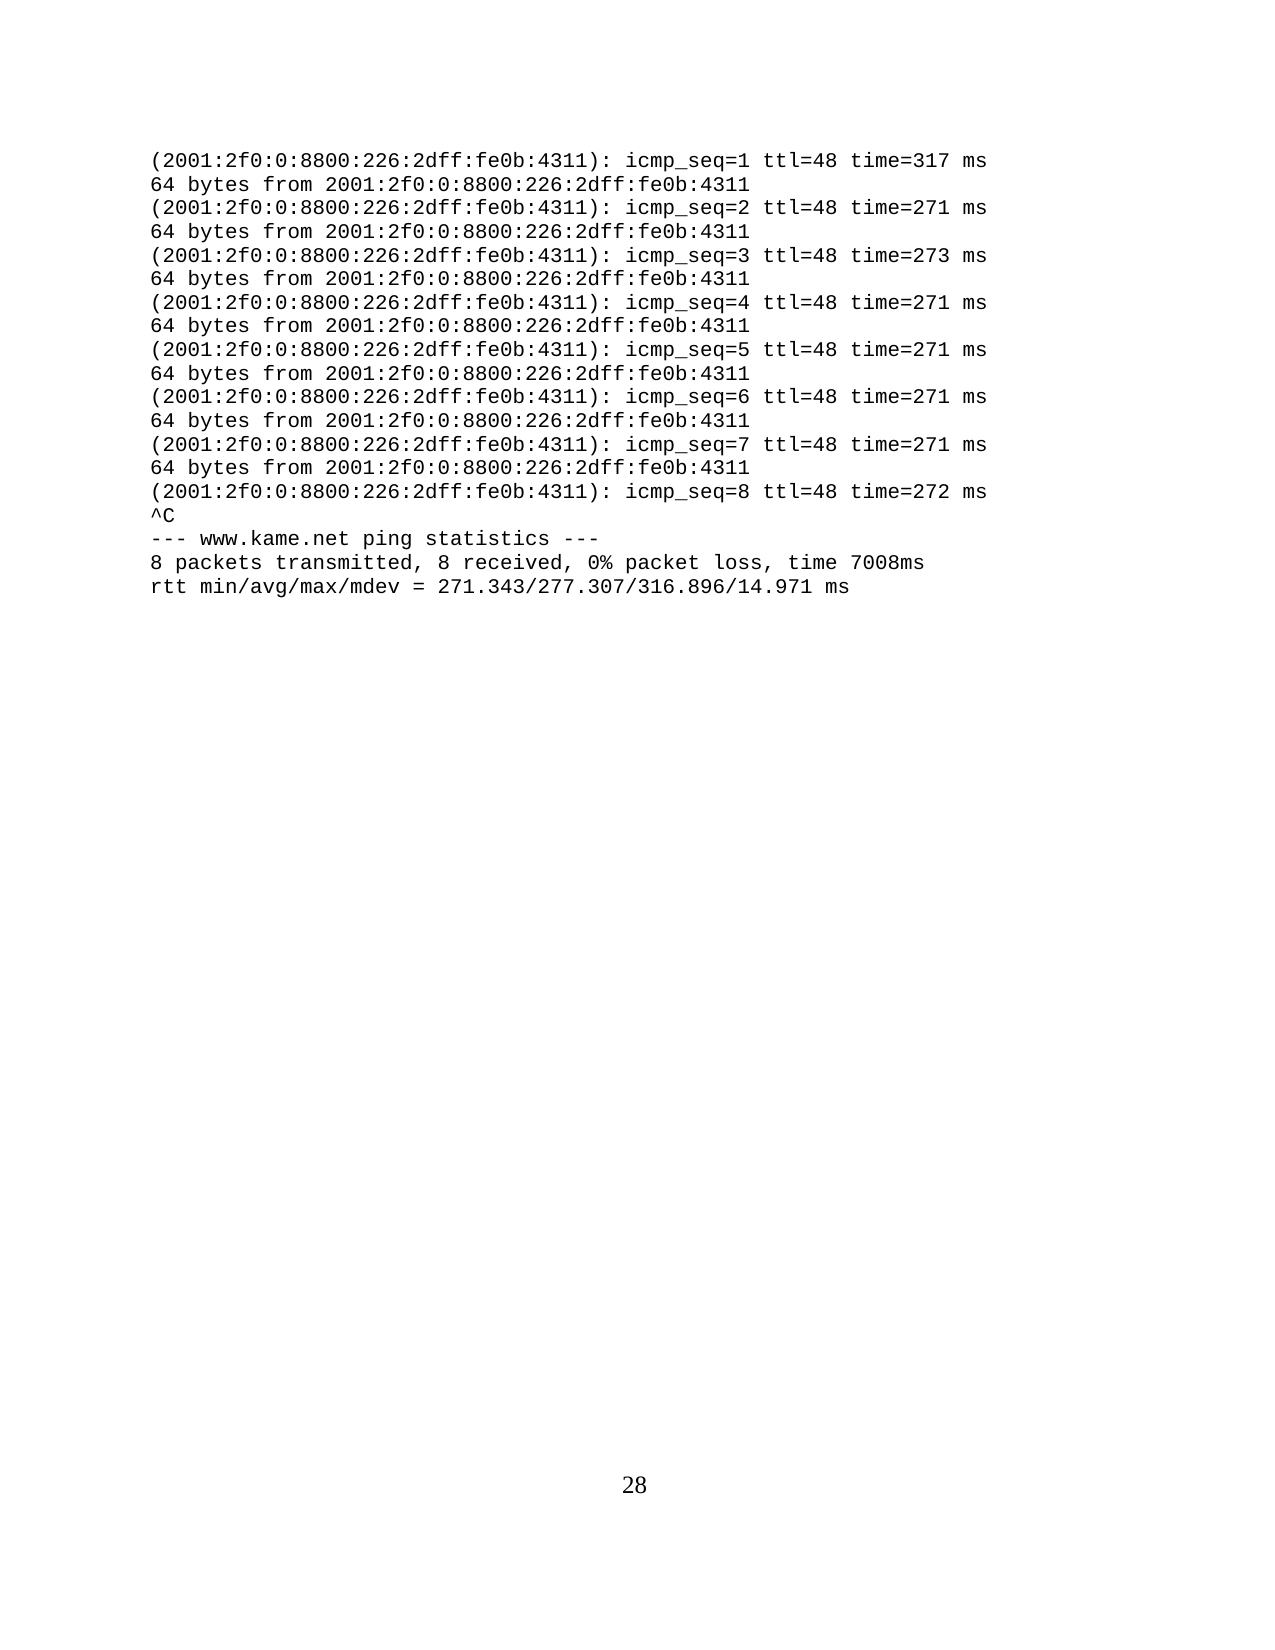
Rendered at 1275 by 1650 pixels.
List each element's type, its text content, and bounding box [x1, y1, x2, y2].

text 64 bytes from 2001:2f0:0:8800:226:2dff:fe0b:4311 (2001:2f0:0:8800:226:2dff:fe0b:4311): icmp_seq=3 ttl=48 time=273 ms [150, 221, 1125, 268]
text 64 bytes from 2001:2f0:0:8800:226:2dff:fe0b:4311 (2001:2f0:0:8800:226:2dff:fe0b:4311): icmp_seq=5 ttl=48 time=271 ms [150, 316, 1125, 363]
text --- www.kame.net ping statistics --- [150, 528, 1125, 552]
text 8 packets transmitted, 8 received, 0% packet loss, time 7008ms [150, 552, 1125, 576]
text (2001:2f0:0:8800:226:2dff:fe0b:4311): icmp_seq=1 ttl=48 time=317 ms [150, 150, 1125, 174]
text 64 bytes from 2001:2f0:0:8800:226:2dff:fe0b:4311 (2001:2f0:0:8800:226:2dff:fe0b:4311): icmp_seq=2 ttl=48 time=271 ms [150, 174, 1125, 221]
text ^C [150, 505, 1125, 528]
text 64 bytes from 2001:2f0:0:8800:226:2dff:fe0b:4311 (2001:2f0:0:8800:226:2dff:fe0b:4311): icmp_seq=4 ttl=48 time=271 ms [150, 268, 1125, 316]
text 64 bytes from 2001:2f0:0:8800:226:2dff:fe0b:4311 (2001:2f0:0:8800:226:2dff:fe0b:4311): icmp_seq=8 ttl=48 time=272 ms [150, 457, 1125, 505]
text 64 bytes from 2001:2f0:0:8800:226:2dff:fe0b:4311 (2001:2f0:0:8800:226:2dff:fe0b:4311): icmp_seq=6 ttl=48 time=271 ms [150, 363, 1125, 410]
text rtt min/avg/max/mdev = 271.343/277.307/316.896/14.971 ms [150, 576, 1125, 599]
text 64 bytes from 2001:2f0:0:8800:226:2dff:fe0b:4311 (2001:2f0:0:8800:226:2dff:fe0b:4311): icmp_seq=7 ttl=48 time=271 ms [150, 410, 1125, 457]
